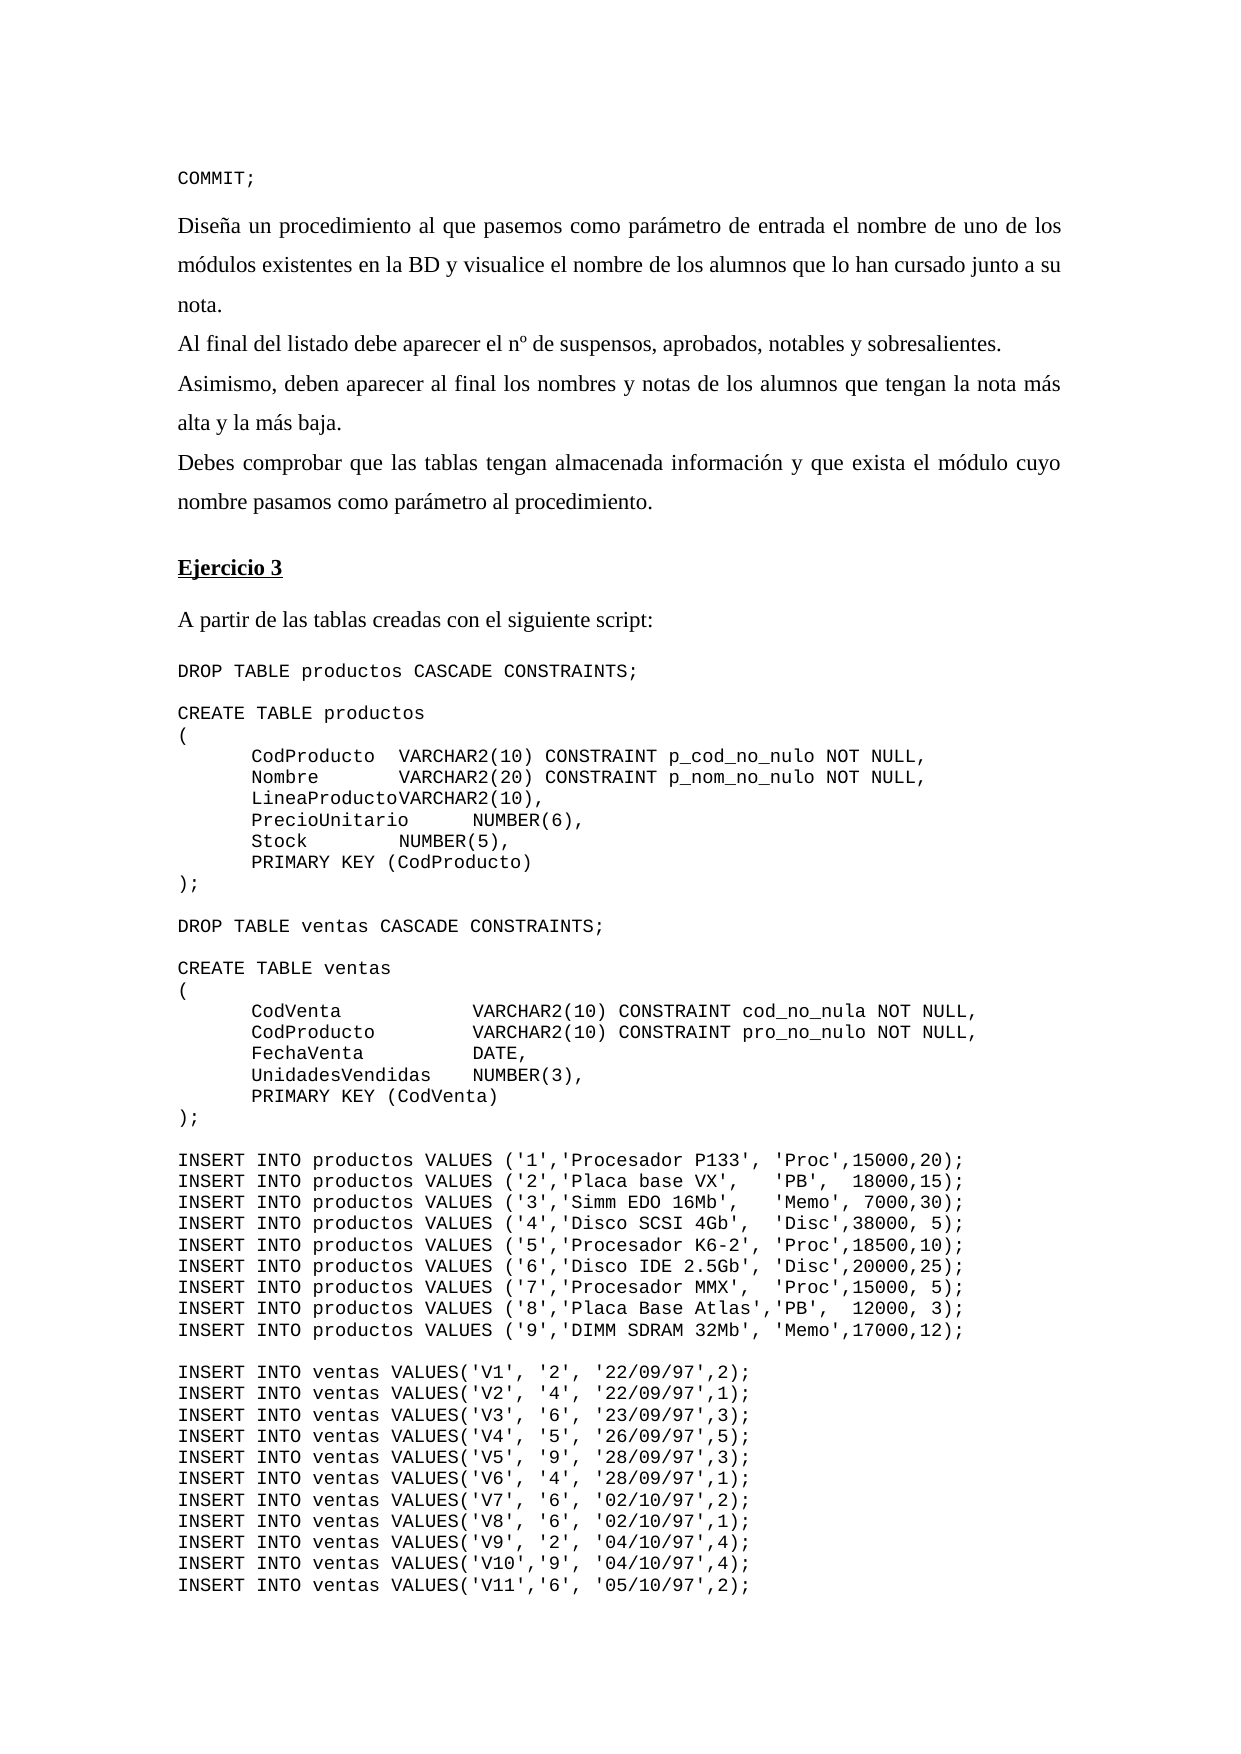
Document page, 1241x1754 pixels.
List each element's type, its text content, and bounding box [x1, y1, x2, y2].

text CodVenta VARCHAR2(10) CONSTRAINT cod_no_nula NOT NULL, [177, 1002, 1063, 1023]
text Nombre VARCHAR2(20) CONSTRAINT p_nom_no_nulo NOT NULL, [177, 768, 1063, 789]
text Stock NUMBER(5), [177, 832, 1063, 853]
text INSERT INTO ventas VALUES('V10','9', '04/10/97',4); [177, 1554, 1063, 1575]
text INSERT INTO productos VALUES ('7','Procesador MMX', 'Proc',15000, 5); [177, 1278, 1063, 1299]
text INSERT INTO productos VALUES ('5','Procesador K6-2', 'Proc',18500,10); [177, 1235, 1063, 1257]
text INSERT INTO productos VALUES ('1','Procesador P133', 'Proc',15000,20); [177, 1150, 1063, 1172]
text CREATE TABLE productos [177, 704, 1063, 725]
text COMMIT; [177, 169, 1063, 190]
text DROP TABLE ventas CASCADE CONSTRAINTS; [177, 917, 1063, 938]
text INSERT INTO ventas VALUES('V9', '2', '04/10/97',4); [177, 1533, 1063, 1554]
text Al final del listado debe aparecer el nº de suspensos, aprobados, notables y sobresalientes. [177, 330, 1063, 356]
text INSERT INTO ventas VALUES('V6', '4', '28/09/97',1); [177, 1469, 1063, 1490]
text INSERT INTO productos VALUES ('4','Disco SCSI 4Gb', 'Disc',38000, 5); [177, 1214, 1063, 1235]
text DROP TABLE productos CASCADE CONSTRAINTS; [177, 662, 1063, 683]
text Diseña un procedimiento al que pasemos como parámetro de entrada el nombre de uno de los módulos existentes en la BD y visualice el nombre de los alumnos que lo han cursado junto a su nota. [177, 212, 1063, 317]
text ( [177, 980, 1063, 1002]
text CodProducto VARCHAR2(10) CONSTRAINT pro_no_nulo NOT NULL, [177, 1023, 1063, 1044]
text PRIMARY KEY (CodVenta) [177, 1087, 1063, 1108]
text UnidadesVendidas NUMBER(3), [177, 1065, 1063, 1087]
text INSERT INTO ventas VALUES('V1', '2', '22/09/97',2); [177, 1363, 1063, 1384]
text ); [177, 1108, 1063, 1129]
text Debes comprobar que las tablas tengan almacenada información y que exista el módulo cuyo nombre pasamos como parámetro al procedimiento. [177, 448, 1063, 514]
text INSERT INTO productos VALUES ('9','DIMM SDRAM 32Mb', 'Memo',17000,12); [177, 1320, 1063, 1342]
text INSERT INTO ventas VALUES('V7', '6', '02/10/97',2); [177, 1490, 1063, 1512]
text PrecioUnitario NUMBER(6), [177, 810, 1063, 832]
text CREATE TABLE ventas [177, 959, 1063, 980]
text A partir de las tablas creadas con el siguiente script: [177, 607, 1063, 633]
text INSERT INTO ventas VALUES('V2', '4', '22/09/97',1); [177, 1384, 1063, 1405]
text LineaProducto VARCHAR2(10), [177, 789, 1063, 810]
text INSERT INTO ventas VALUES('V8', '6', '02/10/97',1); [177, 1512, 1063, 1533]
text ); [177, 874, 1063, 895]
text FechaVenta DATE, [177, 1044, 1063, 1065]
text INSERT INTO productos VALUES ('6','Disco IDE 2.5Gb', 'Disc',20000,25); [177, 1257, 1063, 1278]
text ( [177, 725, 1063, 747]
text INSERT INTO ventas VALUES('V11','6', '05/10/97',2); [177, 1575, 1063, 1597]
text INSERT INTO productos VALUES ('3','Simm EDO 16Mb', 'Memo', 7000,30); [177, 1193, 1063, 1214]
text CodProducto VARCHAR2(10) CONSTRAINT p_cod_no_nulo NOT NULL, [177, 747, 1063, 768]
text INSERT INTO ventas VALUES('V4', '5', '26/09/97',5); [177, 1427, 1063, 1448]
text INSERT INTO productos VALUES ('2','Placa base VX', 'PB', 18000,15); [177, 1172, 1063, 1193]
text INSERT INTO ventas VALUES('V3', '6', '23/09/97',3); [177, 1405, 1063, 1427]
text PRIMARY KEY (CodProducto) [177, 853, 1063, 874]
text INSERT INTO ventas VALUES('V5', '9', '28/09/97',3); [177, 1448, 1063, 1469]
text INSERT INTO productos VALUES ('8','Placa Base Atlas','PB', 12000, 3); [177, 1299, 1063, 1320]
text Ejercicio 3 [177, 554, 1063, 580]
text Asimismo, deben aparecer al final los nombres y notas de los alumnos que tengan la nota más alta y la más baja. [177, 369, 1063, 435]
